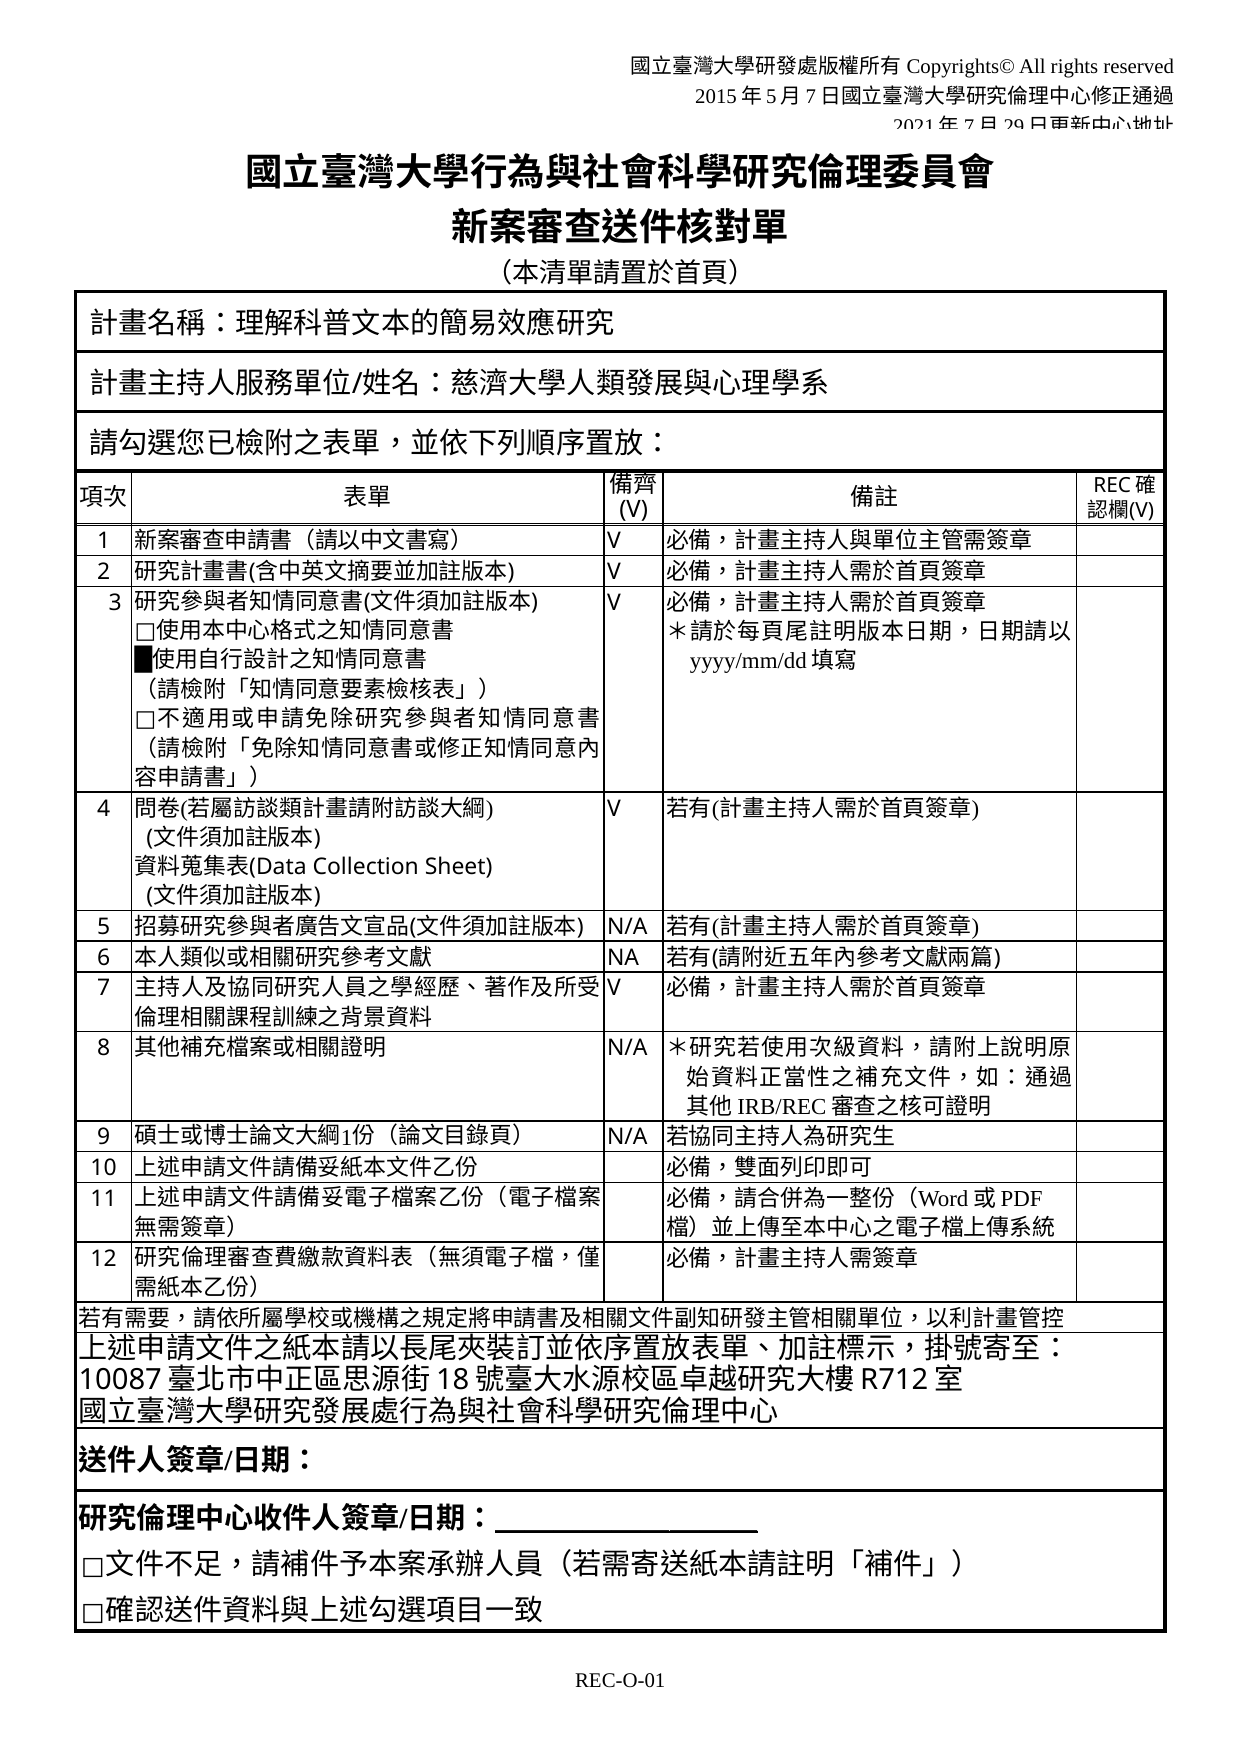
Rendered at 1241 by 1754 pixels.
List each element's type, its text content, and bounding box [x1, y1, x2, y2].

table_cell [1077, 556, 1163, 586]
table_cell 4 [77, 793, 131, 909]
table_cell 必備，計畫主持人與單位主管需簽章 [664, 526, 1076, 555]
table_cell [1077, 793, 1163, 909]
table_cell 項次 [77, 473, 131, 522]
table_header 計畫名稱：理解科普文本的簡易效應研究 [77, 293, 1163, 350]
table_cell 新案審查申請書（請以中文書寫） [132, 526, 603, 555]
table_cell 若有(計畫主持人需於首頁簽章) [664, 911, 1076, 940]
table_cell 本人類似或相關研究參考文獻 [132, 942, 603, 971]
table_cell 上述申請文件請備妥電子檔案乙份（電子檔案無需簽章） [132, 1183, 603, 1241]
table_cell 必備，計畫主持人需於首頁簽章 [664, 973, 1076, 1031]
text 2015年5月7日國立臺灣大學研究倫理中心修正通過 [567, 79, 1174, 110]
table_cell 若有需要，請依所屬學校或機構之規定將申請書及相關文件副知研發主管相關單位，以利計畫管控 [77, 1303, 1163, 1332]
text 國立臺灣大學行為與社會科學研究倫理委員會 [59, 142, 1181, 196]
table_cell 備齊(V) [605, 473, 662, 522]
table_cell 送件人簽章/日期： [77, 1429, 1163, 1489]
table_cell V [605, 793, 662, 909]
table_cell 表單 [132, 473, 603, 522]
table_cell [605, 1243, 662, 1301]
table_cell 3 [77, 587, 131, 791]
table_cell [1077, 1122, 1163, 1151]
table_cell 7 [77, 973, 131, 1031]
table_cell 研究計畫書(含中英文摘要並加註版本) [132, 556, 603, 586]
table_cell 招募研究參與者廣告文宣品(文件須加註版本) [132, 911, 603, 940]
table_cell [1077, 942, 1163, 971]
table_cell N/A [605, 911, 662, 940]
table_cell 上述申請文件之紙本請以長尾夾裝訂並依序置放表單、加註標示，掛號寄至： 10087臺北市中正區思源街18號臺大水源校區卓越研究大樓R712室 國立臺灣大學研究發展處行為與社會科學研究倫理中心 [77, 1333, 1163, 1427]
table_cell V [605, 526, 662, 555]
table_cell 請勾選您已檢附之表單，並依下列順序置放： [77, 413, 1163, 469]
table_cell [1077, 1152, 1163, 1181]
table_cell 碩士或博士論文大綱1份（論文目錄頁） [132, 1122, 603, 1151]
table_cell 5 [77, 911, 131, 940]
table_cell 8 [77, 1032, 131, 1120]
table_cell N/A [605, 1032, 662, 1120]
text 新案審查送件核對單 [59, 196, 1181, 251]
table_cell [605, 1152, 662, 1181]
table_cell 10 [77, 1152, 131, 1181]
text （本清單請置於首頁） [59, 251, 1181, 290]
table_cell 備註 [664, 473, 1076, 522]
table_cell 必備，請合併為一整份（Word或PDF檔）並上傳至本中心之電子檔上傳系統 [664, 1183, 1076, 1241]
table_cell 主持人及協同研究人員之學經歷、著作及所受倫理相關課程訓練之背景資料 [132, 973, 603, 1031]
table_cell 11 [77, 1183, 131, 1241]
table_cell [1077, 911, 1163, 940]
table_cell REC確認欄(V) [1077, 473, 1163, 522]
table_cell 計畫主持人服務單位/姓名：慈濟大學人類發展與心理學系 [77, 353, 1163, 409]
table_cell 若有(請附近五年內參考文獻兩篇) [664, 942, 1076, 971]
table_cell V [605, 973, 662, 1031]
table_cell [1077, 1183, 1163, 1241]
table_cell V [605, 587, 662, 791]
table_cell 其他補充檔案或相關證明 [132, 1032, 603, 1120]
table_cell [1077, 1032, 1163, 1120]
table_cell [605, 1183, 662, 1241]
text 國立臺灣大學研發處版權所有 Copyrights© All rights reserved [567, 49, 1174, 79]
table_cell 1 [77, 526, 131, 555]
table_cell 9 [77, 1122, 131, 1151]
table_cell 若有(計畫主持人需於首頁簽章) [664, 793, 1076, 909]
text 2021年7月29日更新中心地址 [567, 110, 1174, 128]
table_cell 12 [77, 1243, 131, 1301]
table_cell 若協同主持人為研究生 [664, 1122, 1076, 1151]
table_cell [1077, 973, 1163, 1031]
table_cell ＊研究若使用次級資料，請附上說明原始資料正當性之補充文件，如：通過其他IRB/REC審查之核可證明 [664, 1032, 1076, 1120]
table_cell 必備，計畫主持人需於首頁簽章 ＊請於每頁尾註明版本日期，日期請以yyyy/mm/dd填寫 [664, 587, 1076, 791]
table_cell 上述申請文件請備妥紙本文件乙份 [132, 1152, 603, 1181]
table_cell 問卷(若屬訪談類計畫請附訪談大綱) (文件須加註版本) 資料蒐集表(Data Collection Sheet) (文件須加註版本) [132, 793, 603, 909]
table_cell [1077, 587, 1163, 791]
table_cell [1077, 526, 1163, 555]
table_cell 研究倫理審查費繳款資料表（無須電子檔，僅需紙本乙份） [132, 1243, 603, 1301]
table_cell NA [605, 942, 662, 971]
table_cell N/A [605, 1122, 662, 1151]
table_cell [1077, 1243, 1163, 1301]
table_cell 研究參與者知情同意書(文件須加註版本) □使用本中心格式之知情同意書 █使用自行設計之知情同意書 （請檢附「知情同意要素檢核表」） □不適用或申請免除研究參與者知情同意書（請檢附「免除知情同意書或修正知情同意內容申請書」） [132, 587, 603, 791]
table_cell 6 [77, 942, 131, 971]
table_cell 必備，計畫主持人需於首頁簽章 [664, 556, 1076, 586]
table_cell 必備，計畫主持人需簽章 [664, 1243, 1076, 1301]
table_cell 研究倫理中心收件人簽章/日期：＿＿＿＿＿＿＿＿＿ 文件不足，請補件予本案承辦人員（若需寄送紙本請註明「補件」） 確認送件資料與上述勾選項目一致 [77, 1492, 1163, 1629]
table_cell 2 [77, 556, 131, 586]
table_cell 必備，雙面列印即可 [664, 1152, 1076, 1181]
table_cell V [605, 556, 662, 586]
